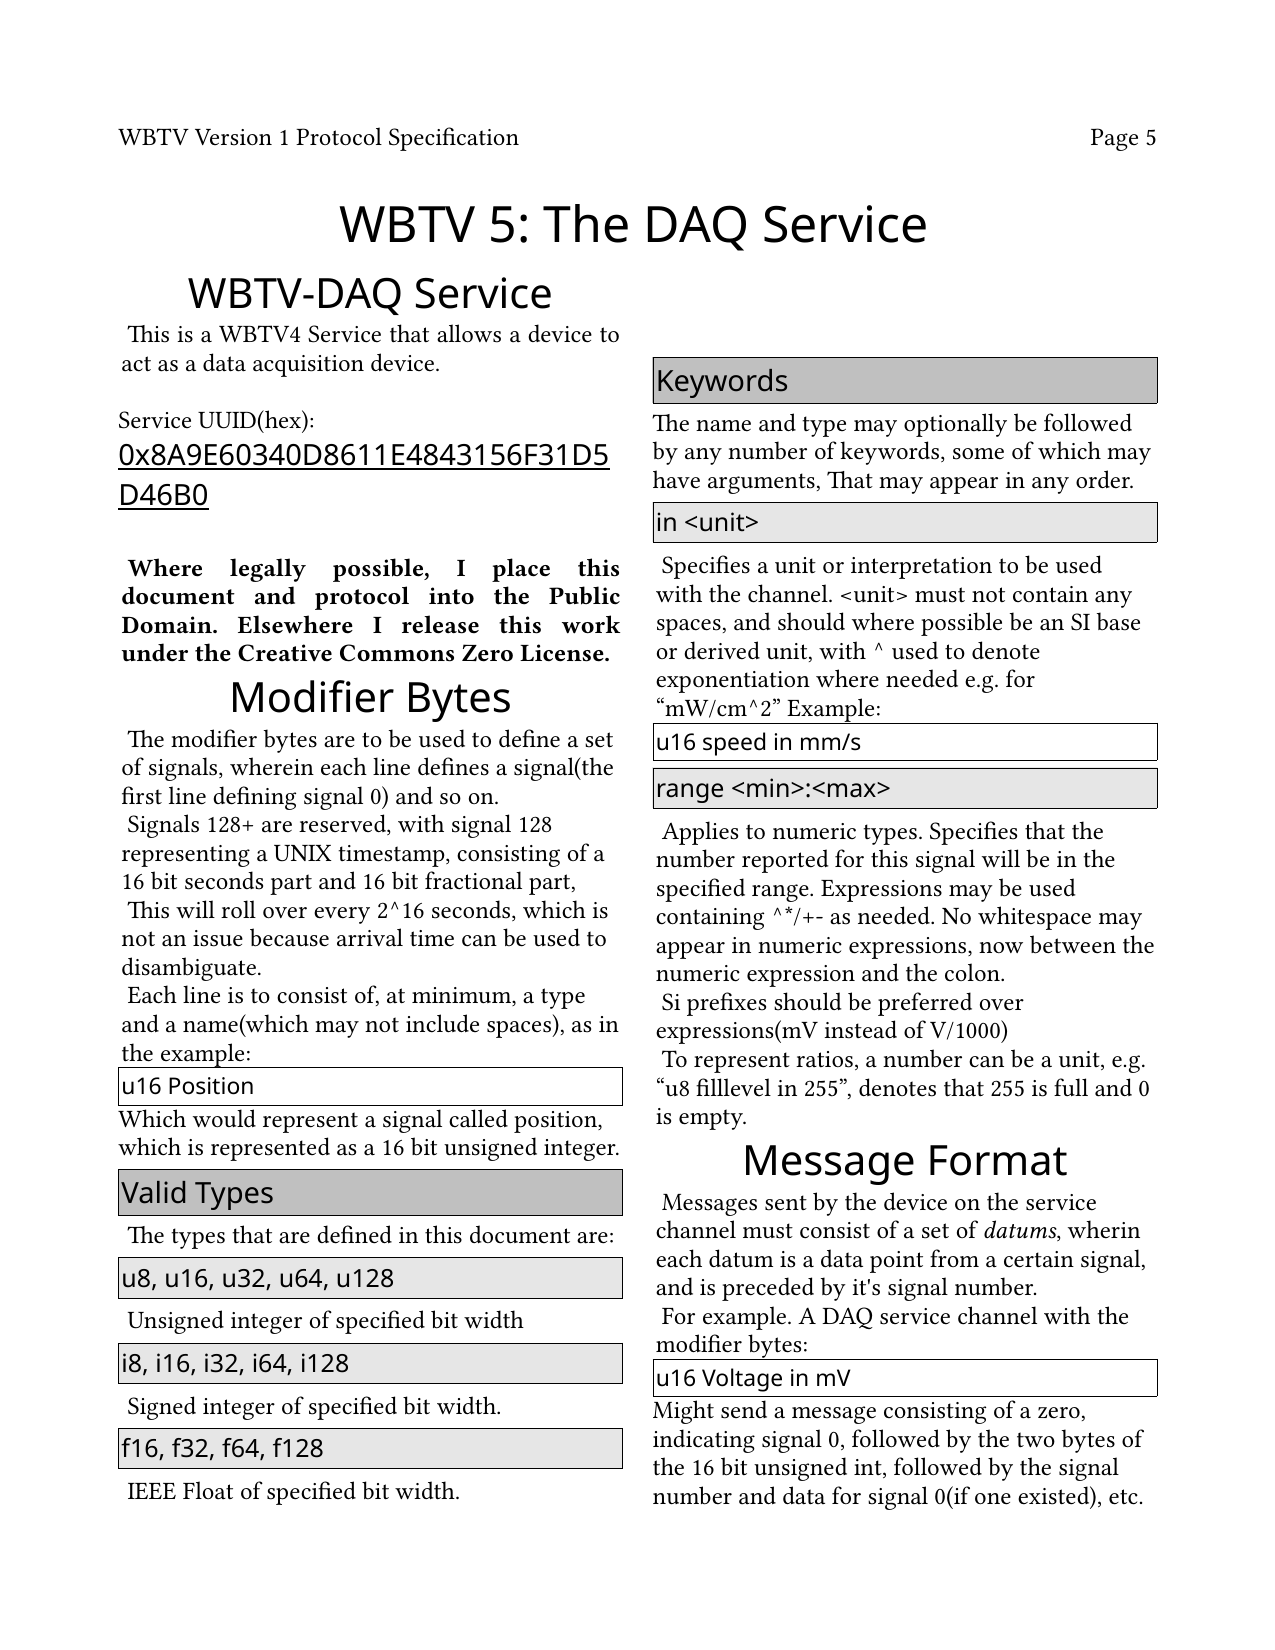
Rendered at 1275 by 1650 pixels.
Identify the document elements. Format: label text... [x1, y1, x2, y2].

subtitle WBTV-DAQ Service [108, 257, 1160, 321]
text The modifier bytes are to be used to define a set of signals, wherein each line defines a signal(the first line defining signal 0) and so on. [121, 725, 621, 810]
text To represent ratios, a number can be a unit, e.g. “u8 filllevel in 255”, denotes that 255 is full and 0 is empty. [656, 1045, 1155, 1131]
text Unsigned integer of specified bit width [121, 1307, 621, 1335]
text Service UUID(hex): 0x8A9E60340D8611E4843156F31D5D46B0 [118, 406, 621, 514]
subtitle u16 Voltage in mV [654, 1360, 1157, 1396]
subtitle in <unit> [654, 503, 1157, 542]
subtitle u8, u16, u32, u64, u128 [119, 1258, 622, 1298]
subtitle Modifier Bytes [118, 668, 622, 725]
text Signed integer of specified bit width. [121, 1392, 621, 1420]
text For example. A DAQ service channel with the modifier bytes: [656, 1302, 1155, 1359]
text Where legally possible, I place this document and protocol into the Public Domain. Elsewhere I release this work under the Creative Commons Zero License. [121, 554, 621, 668]
subtitle f16, f32, f64, f128 [119, 1429, 622, 1468]
subtitle u16 speed in mm/s [654, 724, 1157, 760]
text The name and type may optionally be followed by any number of keywords, some of which may have arguments, That may appear in any order. [652, 409, 1157, 494]
text Signals 128+ are reserved, with signal 128 representing a UNIX timestamp, consisting of a 16 bit seconds part and 16 bit fractional part, [121, 810, 621, 896]
text Each line is to consist of, at minimum, a type and a name(which may not include spaces), as in the example: [121, 982, 621, 1067]
subtitle [118, 178, 622, 189]
subtitle range <min>:<max> [654, 769, 1157, 808]
subtitle WBTV 5: The DAQ Service [108, 189, 1160, 257]
subtitle Message Format [652, 1131, 1157, 1187]
text Which would represent a signal called position, which is represented as a 16 bit unsigned integer. [118, 1106, 622, 1162]
text Si prefixes should be preferred over expressions(mV instead of V/1000) [656, 988, 1155, 1045]
subtitle u16 Position [119, 1068, 622, 1105]
text Specifies a unit or interpretation to be used with the channel. <unit> must not contain any spaces, and should where possible be an SI base or derived unit, with ^ used to denote exponentiation where needed e.g. for “mW/cm^2” Example: [656, 551, 1155, 722]
text IEEE Float of specified bit width. [121, 1477, 621, 1506]
text Might send a message consisting of a zero, indicating signal 0, followed by the two bytes of the 16 bit unsigned int, followed by the signal number and data for signal 0(if one existed), etc. [652, 1396, 1157, 1510]
text Messages sent by the device on the service channel must consist of a set of datums, wherin each datum is a data point from a certain signal, and is preceded by it's signal number. [656, 1187, 1155, 1302]
text This will roll over every 2^16 seconds, which is not an issue because arrival time can be used to disambiguate. [121, 896, 621, 982]
text This is a WBTV4 Service that allows a device to act as a data acquisition device. [121, 321, 621, 378]
text The types that are defined in this document are: [121, 1221, 621, 1250]
text Applies to numeric types. Specifies that the number reported for this signal will be in the specified range. Expressions may be used containing ^*/+- as needed. No whitespace may appear in numeric expressions, now between the numeric expression and the colon. [656, 817, 1155, 988]
subtitle i8, i16, i32, i64, i128 [119, 1344, 622, 1383]
subtitle Keywords [654, 358, 1157, 403]
subtitle Valid Types [119, 1170, 622, 1215]
